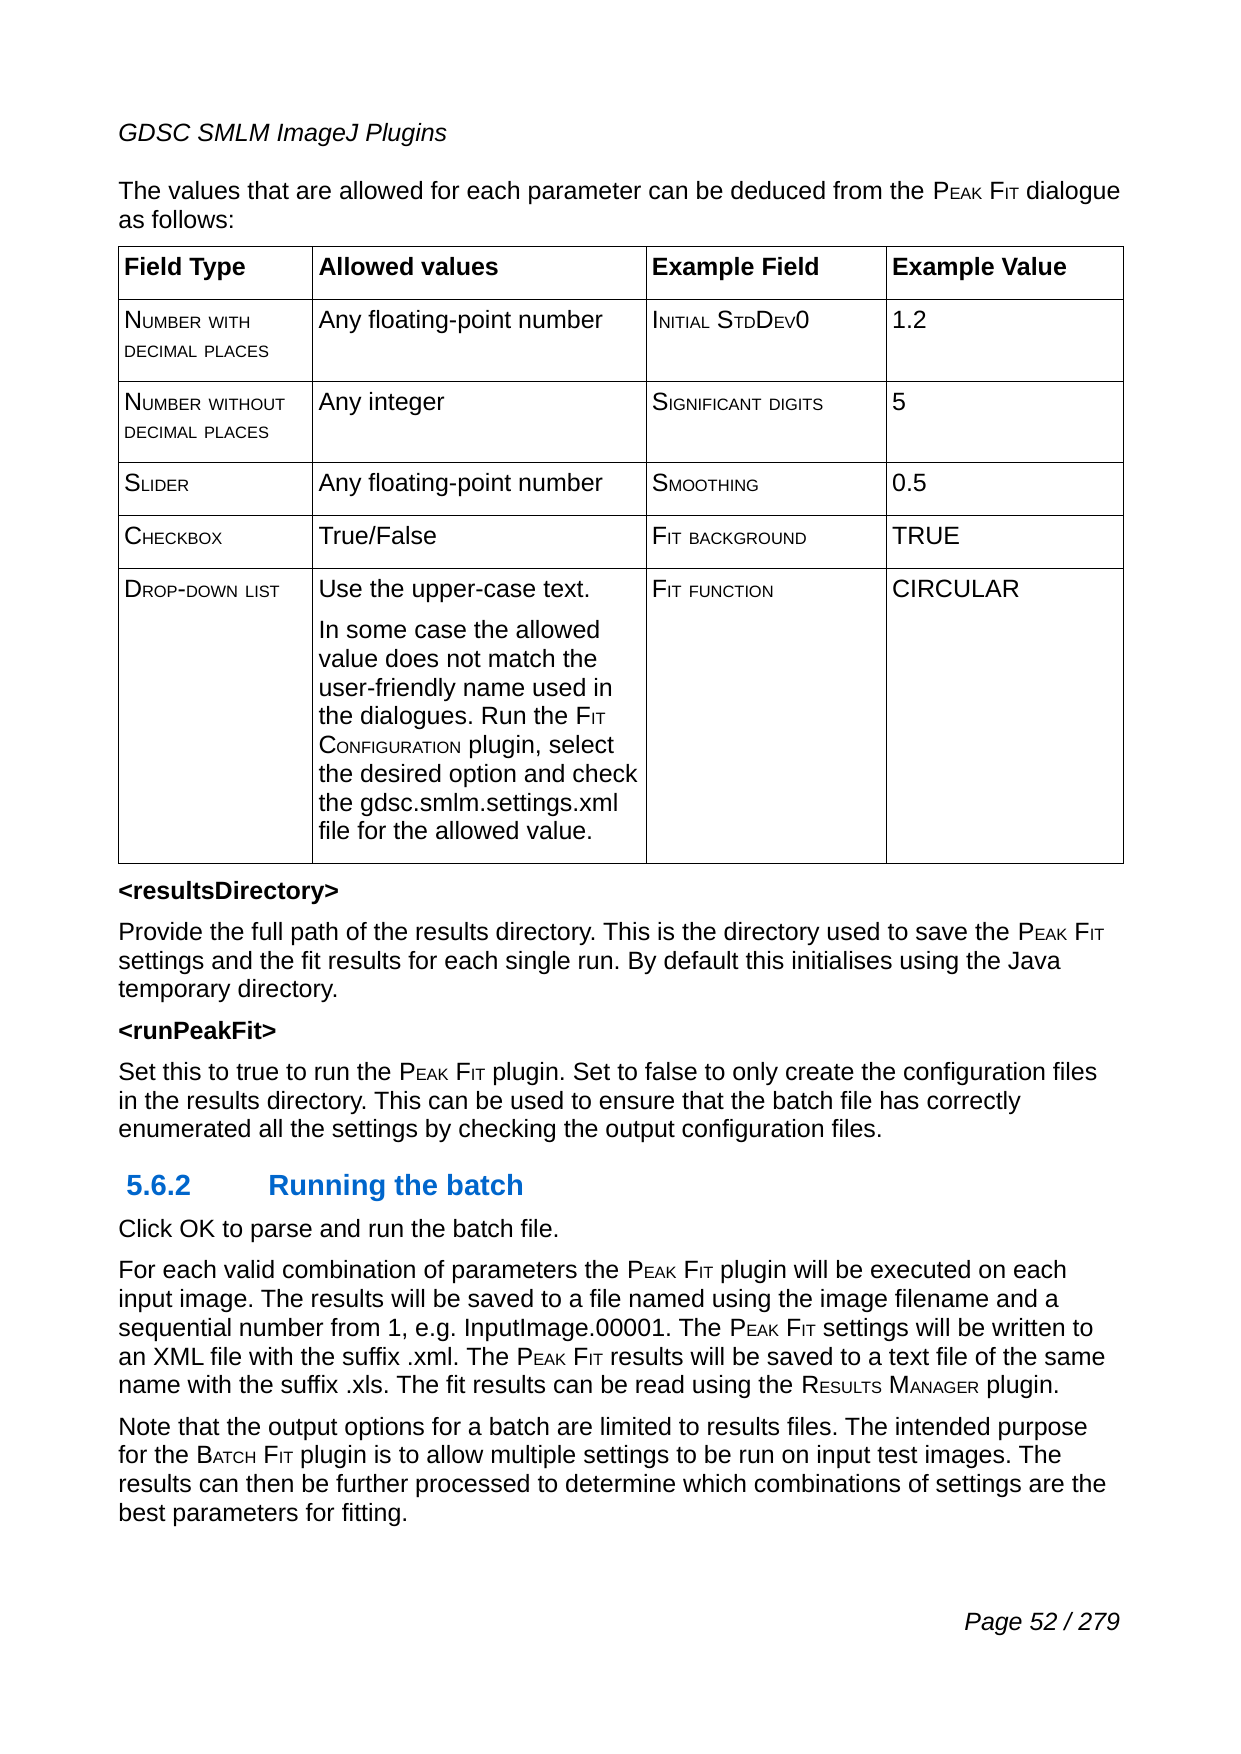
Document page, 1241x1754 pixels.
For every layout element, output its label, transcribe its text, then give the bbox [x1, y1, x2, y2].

table_cell 5 [887, 382, 1123, 462]
table_cell True/False [313, 516, 646, 568]
text <resultsDirectory> [118, 876, 1122, 904]
table_cell Fit background [647, 516, 886, 568]
table_cell Any floating-point number [313, 300, 646, 381]
table_cell 1.2 [887, 300, 1123, 381]
table_cell Use the upper-case text. In some case the allowed value does not match the user-friendly name used in the dialogues. Run the Fit Configuration plugin, select the desired option and check the gdsc.smlm.settings.xml file for the allowed value. [313, 569, 646, 863]
text For each valid combination of parameters the Peak Fit plugin will be executed on each input image. The results will be saved to a file named using the image filename and a sequential number from 1, e.g. InputImage.00001. The Peak Fit settings will be written to an XML file with the suffix .xml. The Peak Fit results will be saved to a text file of the same name with the suffix .xls. The fit results can be read using the Results Manager plugin. [118, 1255, 1122, 1399]
table_cell Number with decimal places [119, 300, 312, 381]
table_header Example Value [887, 247, 1123, 299]
table_cell Slider [119, 463, 312, 515]
table_header Field Type [119, 247, 312, 299]
table_cell Any floating-point number [313, 463, 646, 515]
table_cell CIRCULAR [887, 569, 1123, 863]
table_cell TRUE [887, 516, 1123, 568]
table_header Example Field [647, 247, 886, 299]
text The values that are allowed for each parameter can be deduced from the Peak Fit dialogue as follows: [118, 176, 1122, 234]
subtitle Running the batch [118, 1168, 1122, 1202]
text Click OK to parse and run the batch file. [118, 1214, 1122, 1243]
table_cell Fit function [647, 569, 886, 863]
text Set this to true to run the Peak Fit plugin. Set to false to only create the configuration files in the results directory. This can be used to ensure that the batch file has correctly enumerated all the settings by checking the output configuration files. [118, 1057, 1122, 1143]
text Note that the output options for a batch are limited to results files. The intended purpose for the Batch Fit plugin is to allow multiple settings to be run on input test images. The results can then be further processed to determine which combinations of settings are the best parameters for fitting. [118, 1412, 1122, 1527]
table_cell Smoothing [647, 463, 886, 515]
table_cell Number without decimal places [119, 382, 312, 462]
table_cell Any integer [313, 382, 646, 462]
table_cell Initial StdDev0 [647, 300, 886, 381]
text <runPeakFit> [118, 1016, 1122, 1044]
table_cell 0.5 [887, 463, 1123, 515]
table_header Allowed values [313, 247, 646, 299]
table_cell Drop-down list [119, 569, 312, 863]
table_cell Significant digits [647, 382, 886, 462]
table_cell Checkbox [119, 516, 312, 568]
text Provide the full path of the results directory. This is the directory used to save the Peak Fit settings and the fit results for each single run. By default this initialises using the Java temporary directory. [118, 917, 1122, 1003]
